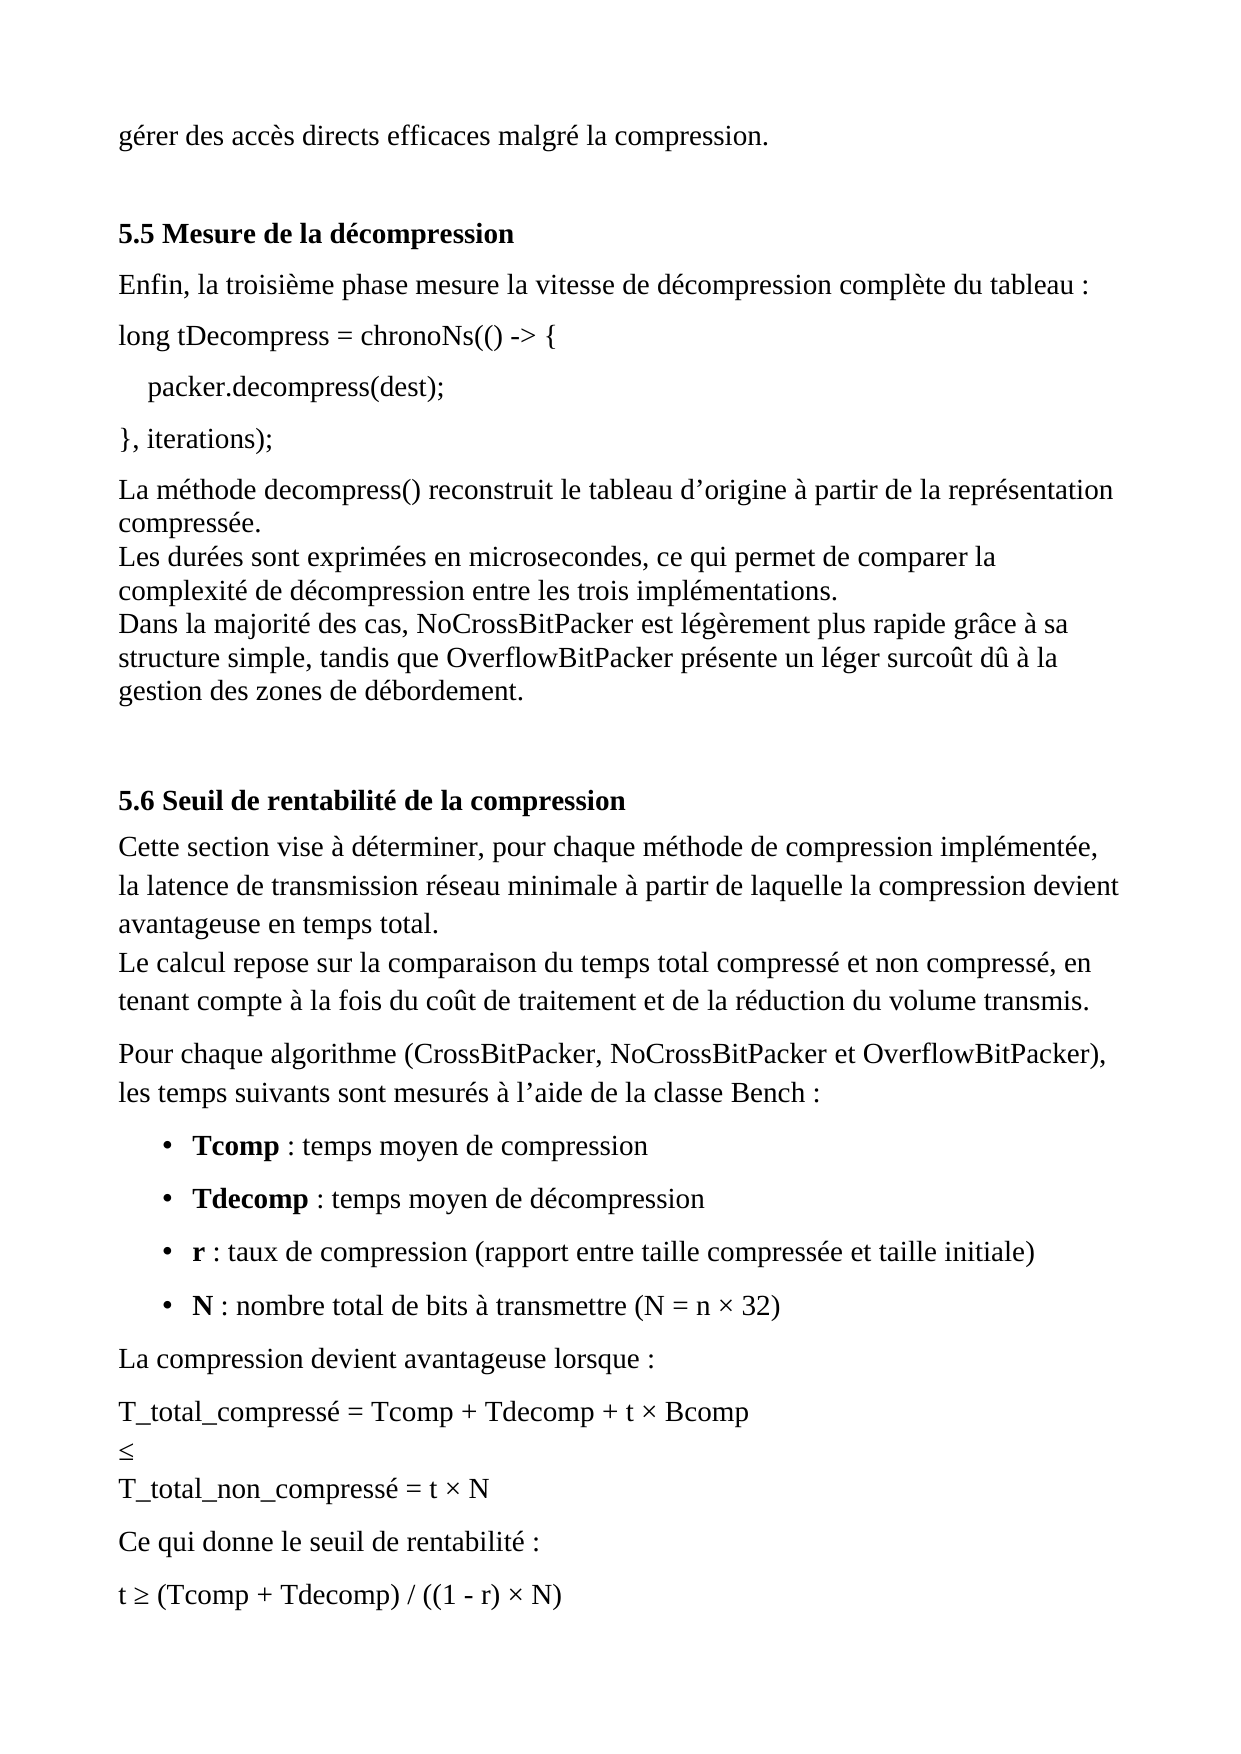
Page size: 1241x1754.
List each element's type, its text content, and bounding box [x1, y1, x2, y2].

text Cette section vise à déterminer, pour chaque méthode de compression implémentée, la latence de transmission réseau minimale à partir de laquelle la compression devient avantageuse en temps total. Le calcul repose sur la comparaison du temps total compressé et non compressé, en tenant compte à la fois du coût de traitement et de la réduction du volume transmis. [118, 829, 1122, 1017]
text packer.decompress(dest); [118, 369, 1122, 403]
text t ≥ (Tcomp + Tdecomp) / ((1 - r) × N) [118, 1577, 1122, 1611]
text Pour chaque algorithme (CrossBitPacker, NoCrossBitPacker et OverflowBitPacker), les temps suivants sont mesurés à l’aide de la classe Bench : [118, 1036, 1122, 1108]
subtitle 5.6 Seuil de rentabilité de la compression [118, 783, 1122, 817]
text }, iterations); [118, 421, 1122, 454]
text gérer des accès directs efficaces malgré la compression. [118, 118, 1122, 152]
text T_total_compressé = Tcomp + Tdecomp + t × Bcomp ≤ T_total_non_compressé = t × N [118, 1394, 1122, 1505]
list Tdecomp : temps moyen de décompression [162, 1181, 1122, 1215]
list N : nombre total de bits à transmettre (N = n × 32) [162, 1288, 1122, 1321]
text long tDecompress = chronoNs(() -> { [118, 318, 1122, 352]
list Tcomp : temps moyen de compression [162, 1128, 1122, 1162]
text La méthode decompress() reconstruit le tableau d’origine à partir de la représentation compressée. Les durées sont exprimées en microsecondes, ce qui permet de comparer la complexité de décompression entre les trois implémentations. Dans la majorité des cas, NoCrossBitPacker est légèrement plus rapide grâce à sa structure simple, tandis que OverflowBitPacker présente un léger surcoût dû à la gestion des zones de débordement. [118, 472, 1122, 707]
subtitle 5.5 Mesure de la décompression [118, 216, 1122, 249]
text La compression devient avantageuse lorsque : [118, 1341, 1122, 1374]
list r : taux de compression (rapport entre taille compressée et taille initiale) [162, 1234, 1122, 1268]
text Ce qui donne le seuil de rentabilité : [118, 1524, 1122, 1558]
text Enfin, la troisième phase mesure la vitesse de décompression complète du tableau : [118, 267, 1122, 301]
